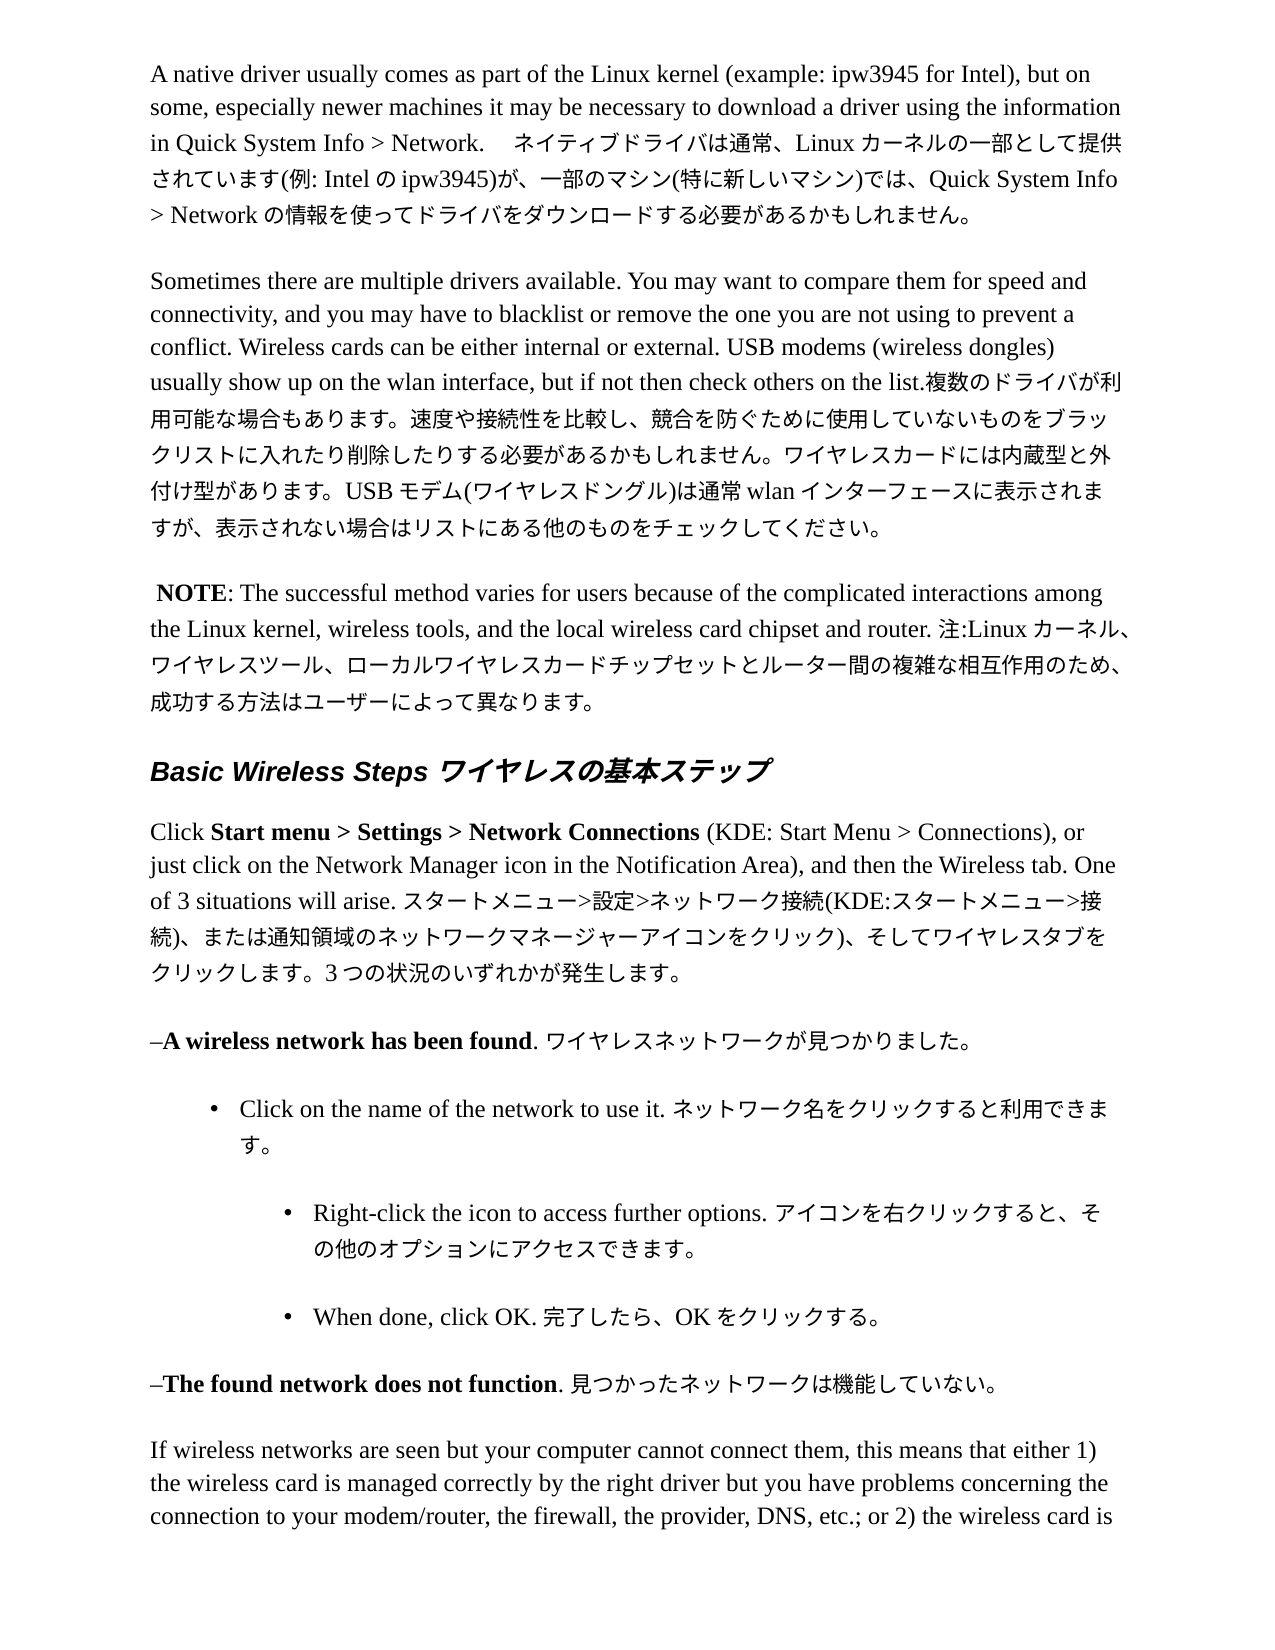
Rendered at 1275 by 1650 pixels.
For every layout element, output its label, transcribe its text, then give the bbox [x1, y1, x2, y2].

text NOTE: The successful method varies for users because of the complicated interactions among the Linux kernel, wireless tools, and the local wireless card chipset and router. 注:Linuxカーネル、ワイヤレスツール、ローカルワイヤレスカードチップセットとルーター間の複雑な相互作用のため、成功する方法はユーザーによって異なります。 [150, 578, 1125, 716]
subtitle Basic Wireless Steps ワイヤレスの基本ステップ [150, 749, 1125, 789]
text –A wireless network has been found. ワイヤレスネットワークが見つかりました。 [150, 1024, 1125, 1056]
text If wireless networks are seen but your computer cannot connect them, this means that either 1) the wireless card is managed correctly by the right driver but you have problems concerning the connection to your modem/router, the firewall, the provider, DNS, etc.; or 2) the wireless card is [150, 1435, 1125, 1529]
text Sometimes there are multiple drivers available. You may want to compare them for speed and connectivity, and you may have to blacklist or remove the one you are not using to prevent a conflict. Wireless cards can be either internal or external. USB modems (wireless dongles) usually show up on the wlan interface, but if not then check others on the list.複数のドライバが利用可能な場合もあります。速度や接続性を比較し、競合を防ぐために使用していないものをブラックリストに入れたり削除したりする必要があるかもしれません。ワイヤレスカードには内蔵型と外付け型があります。USBモデム(ワイヤレスドングル)は通常wlanインターフェースに表示されますが、表示されない場合はリストにある他のものをチェックしてください。 [150, 266, 1125, 542]
list When done, click OK. 完了したら、OKをクリックする。 [283, 1299, 1109, 1331]
text A native driver usually comes as part of the Linux kernel (example: ipw3945 for Intel), but on some, especially newer machines it may be necessary to download a driver using the information in Quick System Info > Network. ネイティブドライバは通常、Linuxカーネルの一部として提供されています(例: Intelのipw3945)が、一部のマシン(特に新しいマシン)では、Quick System Info > Networkの情報を使ってドライバをダウンロードする必要があるかもしれません。 [150, 59, 1125, 230]
text Click Start menu > Settings > Network Connections (KDE: Start Menu > Connections), or just click on the Network Manager icon in the Notification Area), and then the Wireless tab. One of 3 situations will arise. スタートメニュー>設定>ネットワーク接続(KDE:スタートメニュー>接続)、または通知領域のネットワークマネージャーアイコンをクリック)、そしてワイヤレスタブをクリックします。3つの状況のいずれかが発生します。 [150, 817, 1125, 988]
list Right-click the icon to access further options. アイコンを右クリックすると、その他のオプションにアクセスできます。 [283, 1196, 1109, 1263]
list Click on the name of the network to use it. ネットワーク名をクリックすると利用できます。 [210, 1092, 1109, 1159]
text –The found network does not function. 見つかったネットワークは機能していない。 [150, 1367, 1110, 1399]
